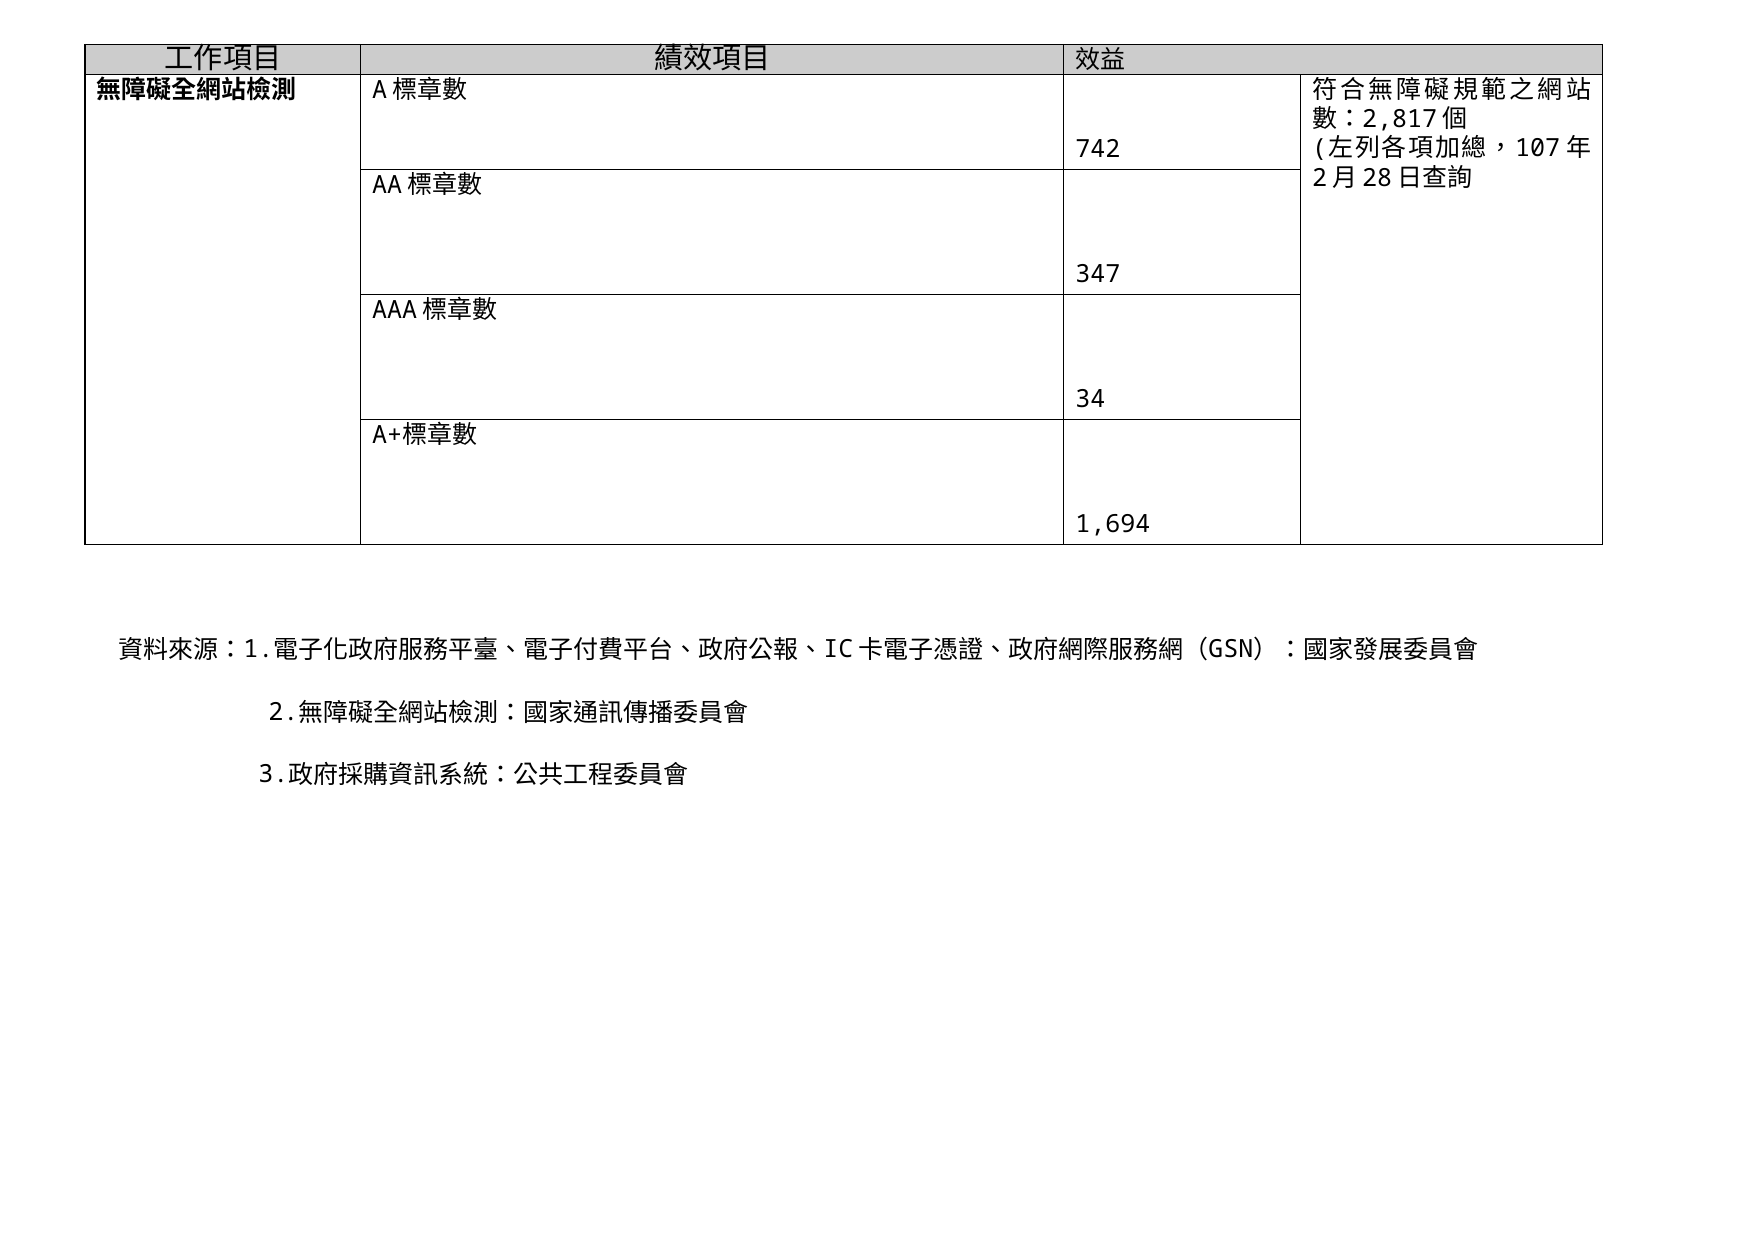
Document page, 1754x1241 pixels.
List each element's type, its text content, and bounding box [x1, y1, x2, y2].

table_cell AAA標章數 [361, 295, 1063, 419]
text 3.政府採購資訊系統：公共工程委員會 [118, 731, 1636, 794]
table_header 績效項目 [361, 45, 1063, 74]
table_cell A+標章數 [361, 420, 1063, 544]
table_cell 無障礙全網站檢測 [86, 75, 360, 544]
table_header 效益 [1064, 45, 1602, 74]
table_cell 742 [1064, 75, 1300, 169]
text 2.無障礙全網站檢測：國家通訊傳播委員會 [118, 669, 1636, 731]
table_header 工作項目 [86, 45, 360, 74]
table_cell AA標章數 [361, 170, 1063, 294]
table_cell 符合無障礙規範之網站數：2,817個 (左列各項加總，107年2月28日查詢 [1301, 75, 1602, 544]
text 資料來源：1.電子化政府服務平臺、電子付費平台、政府公報、IC卡電子憑證、政府網際服務網（GSN）：國家發展委員會 [118, 606, 1636, 669]
table_cell 347 [1064, 170, 1300, 294]
table_cell A標章數 [361, 75, 1063, 169]
table_cell 1,694 [1064, 420, 1300, 544]
table_cell 34 [1064, 295, 1300, 419]
